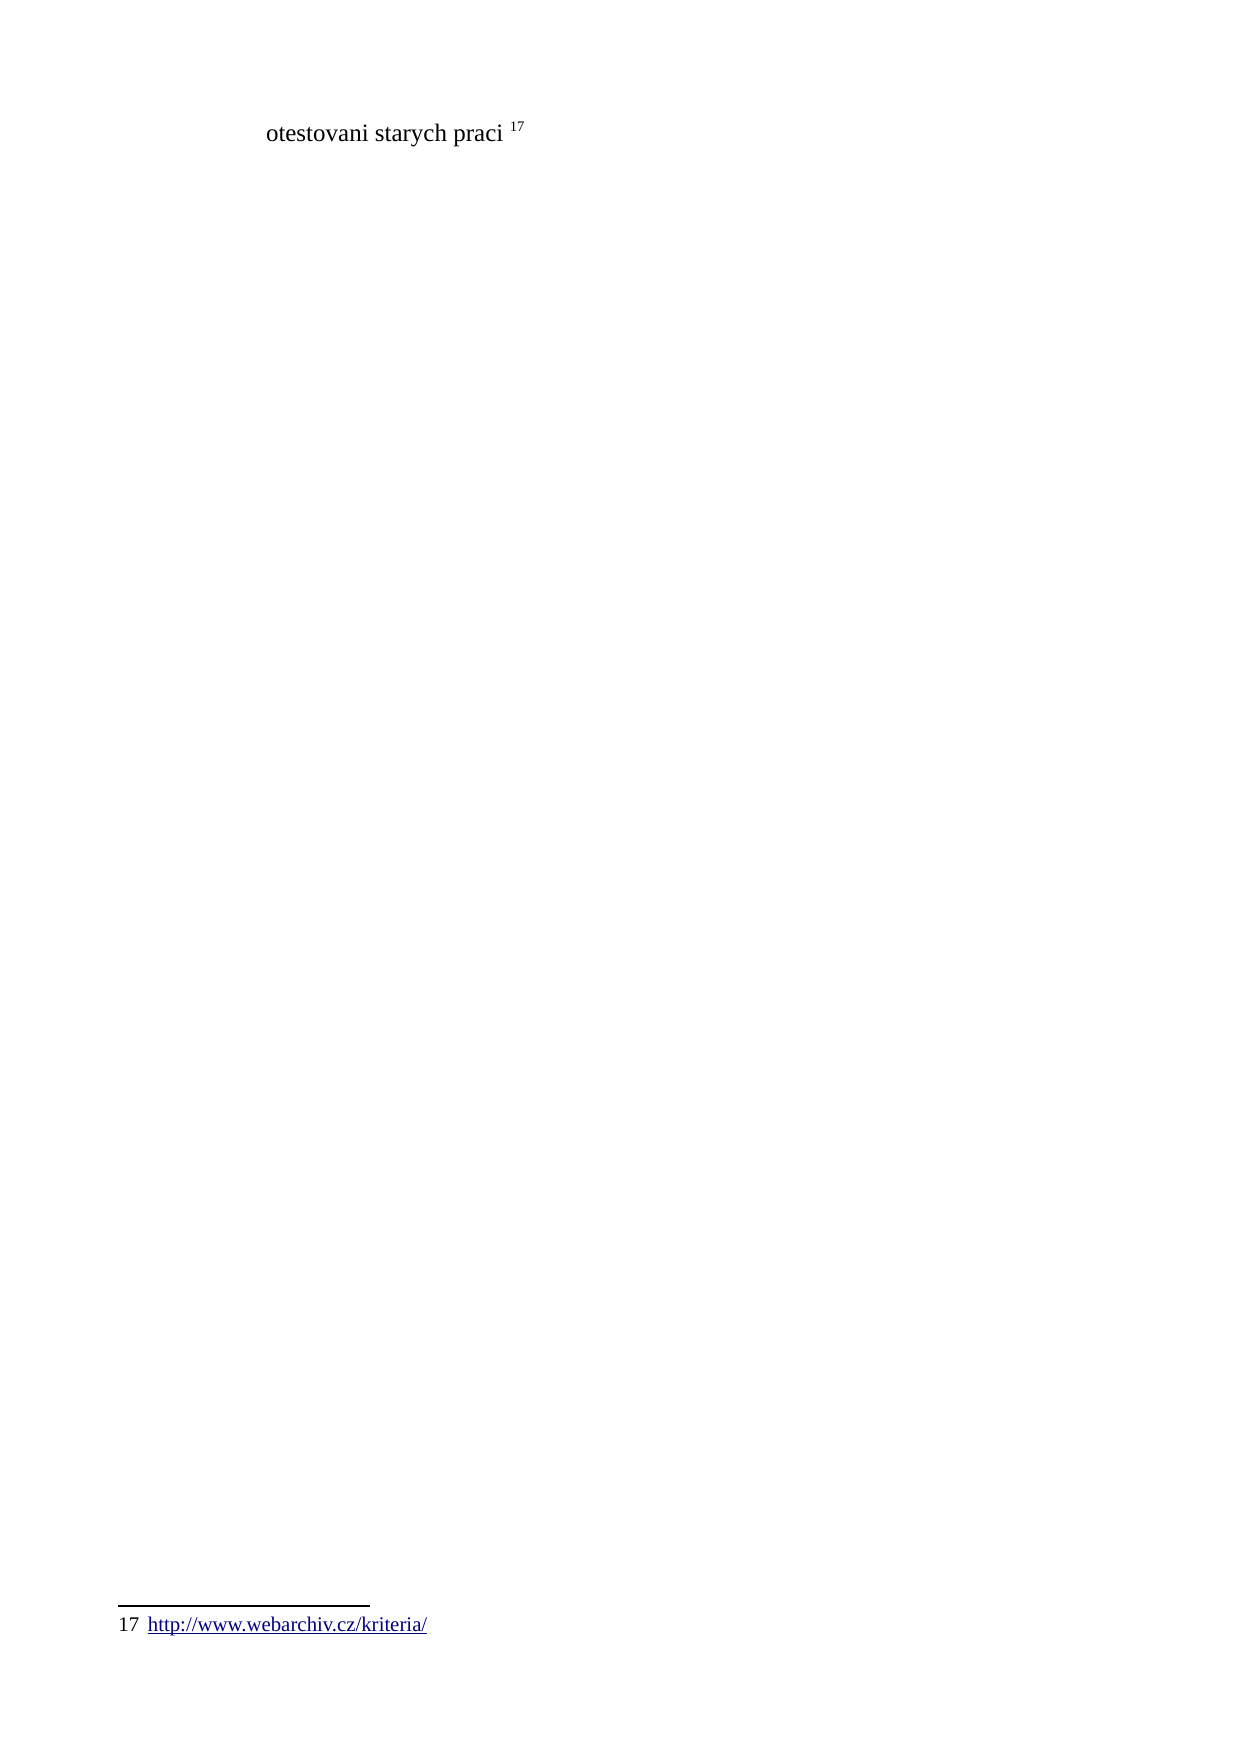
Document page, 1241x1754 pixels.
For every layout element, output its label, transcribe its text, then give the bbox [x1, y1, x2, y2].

text http://www.webarchiv.cz/kriteria/ [118, 1612, 1122, 1636]
text otestovani starych praci [118, 118, 1122, 147]
